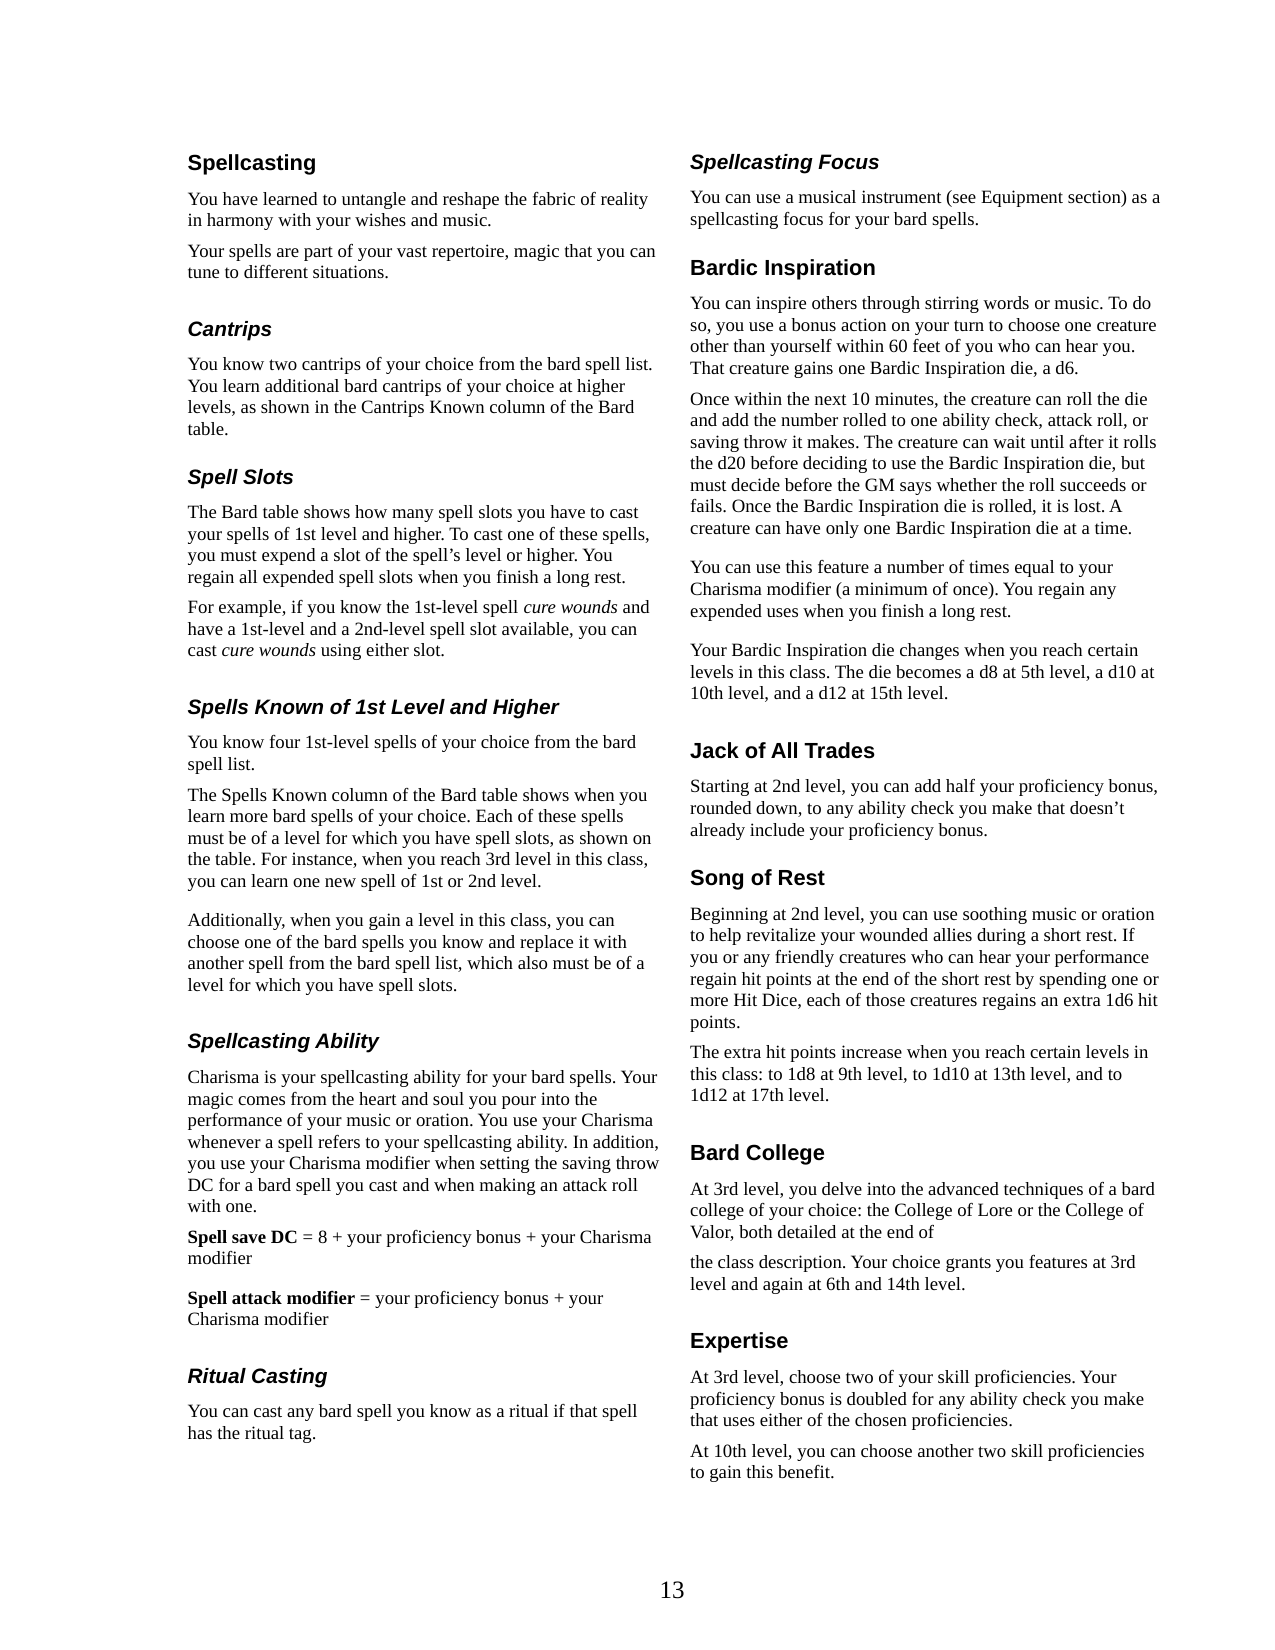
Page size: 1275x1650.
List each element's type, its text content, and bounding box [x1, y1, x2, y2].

text You can cast any bard spell you know as a ritual if that spell has the ritual tag. [187, 1400, 660, 1443]
text Your spells are part of your vast repertoire, magic that you can tune to different situations. [187, 240, 660, 283]
subtitle Ritual Casting [187, 1364, 660, 1388]
text The Spells Known column of the Bard table shows when you learn more bard spells of your choice. Each of these spells must be of a level for which you have spell slots, as shown on the table. For instance, when you reach 3rd level in this class, you can learn one new spell of 1st or 2nd level. [187, 783, 660, 891]
text Once within the next 10 minutes, the creature can roll the die and add the number rolled to one ability check, attack roll, or saving throw it makes. The creature can wait until after it rolls the d20 before deciding to use the Bardic Inspiration die, but must decide before the GM says whether the roll succeeds or fails. Once the Bardic Inspiration die is rolled, it is lost. A creature can have only one Bardic Inspiration die at a time. [690, 387, 1162, 538]
text You know two cantrips of your choice from the bard spell list. You learn additional bard cantrips of your choice at higher levels, as shown in the Cantrips Known column of the Bard table. [187, 353, 660, 439]
subtitle Spells Known of 1st Level and Higher [187, 695, 660, 719]
text At 3rd level, you delve into the advanced techniques of a bard college of your choice: the College of Lore or the College of Valor, both detailed at the end of [690, 1177, 1162, 1242]
text You know four 1st-level spells of your choice from the bard spell list. [187, 731, 660, 774]
text Your Bardic Inspiration die changes when you reach certain levels in this class. The die becomes a d8 at 5th level, a d10 at 10th level, and a d12 at 15th level. [690, 639, 1162, 704]
subtitle Cantrips [187, 317, 660, 341]
text Starting at 2nd level, you can add half your proficiency bonus, rounded down, to any ability check you make that doesn’t already include your proficiency bonus. [690, 775, 1162, 840]
text Spell save DC = 8 + your proficiency bonus + your Charisma modifier [187, 1226, 660, 1269]
text For example, if you know the 1st-level spell cure wounds and have a 1st-level and a 2nd-level spell slot available, you can cast cure wounds using either slot. [187, 596, 660, 661]
subtitle Bard College [690, 1140, 1162, 1165]
text Beginning at 2nd level, you can use soothing music or oration to help revitalize your wounded allies during a short rest. If you or any friendly creatures who can hear your performance regain hit points at the end of the short rest by spending one or more Hit Dice, each of those creatures regains an extra 1d6 hit points. [690, 903, 1162, 1032]
subtitle Song of Rest [690, 865, 1162, 890]
text Spell attack modifier = your proficiency bonus + your Charisma modifier [187, 1287, 660, 1330]
subtitle Expertise [690, 1328, 1162, 1353]
text The Bard table shows how many spell slots you have to cast your spells of 1st level and higher. To cast one of these spells, you must expend a slot of the spell’s level or higher. You regain all expended spell slots when you finish a long rest. [187, 501, 660, 587]
text You can inspire others through stirring words or music. To do so, you use a bonus action on your turn to choose one creature other than yourself within 60 feet of you who can hear you. That creature gains one Bardic Inspiration die, a d6. [690, 292, 1162, 378]
subtitle Spellcasting Ability [187, 1029, 660, 1053]
subtitle Spell Slots [187, 464, 660, 488]
text At 10th level, you can choose another two skill proficiencies to gain this benefit. [690, 1439, 1162, 1483]
text Charisma is your spellcasting ability for your bard spells. Your magic comes from the heart and soul you pour into the performance of your music or oration. You use your Charisma whenever a spell refers to your spellcasting ability. In addition, you use your Charisma modifier when setting the saving throw DC for a bard spell you cast and when making an attack roll with one. [187, 1066, 660, 1217]
text the class description. Your choice grants you features at 3rd level and again at 6th and 14th level. [690, 1251, 1162, 1294]
text The extra hit points increase when you reach certain levels in this class: to 1d8 at 9th level, to 1d10 at 13th level, and to 1d12 at 17th level. [690, 1041, 1162, 1106]
text You can use this feature a number of times equal to your Charisma modifier (a minimum of once). You regain any expended uses when you finish a long rest. [690, 556, 1162, 621]
text At 3rd level, choose two of your skill proficiencies. Your proficiency bonus is doubled for any ability check you make that uses either of the chosen proficiencies. [690, 1366, 1162, 1431]
text Additionally, when you gain a level in this class, you can choose one of the bard spells you know and replace it with another spell from the bard spell list, which also must be of a level for which you have spell slots. [187, 909, 660, 995]
subtitle Spellcasting [187, 150, 660, 175]
subtitle Jack of All Trades [690, 738, 1162, 763]
subtitle Bardic Inspiration [690, 254, 1162, 280]
subtitle Spellcasting Focus [690, 150, 1162, 174]
text You can use a musical instrument (see Equipment section) as a spellcasting focus for your bard spells. [690, 186, 1162, 229]
text You have learned to untangle and reshape the fabric of reality in harmony with your wishes and music. [187, 188, 660, 231]
